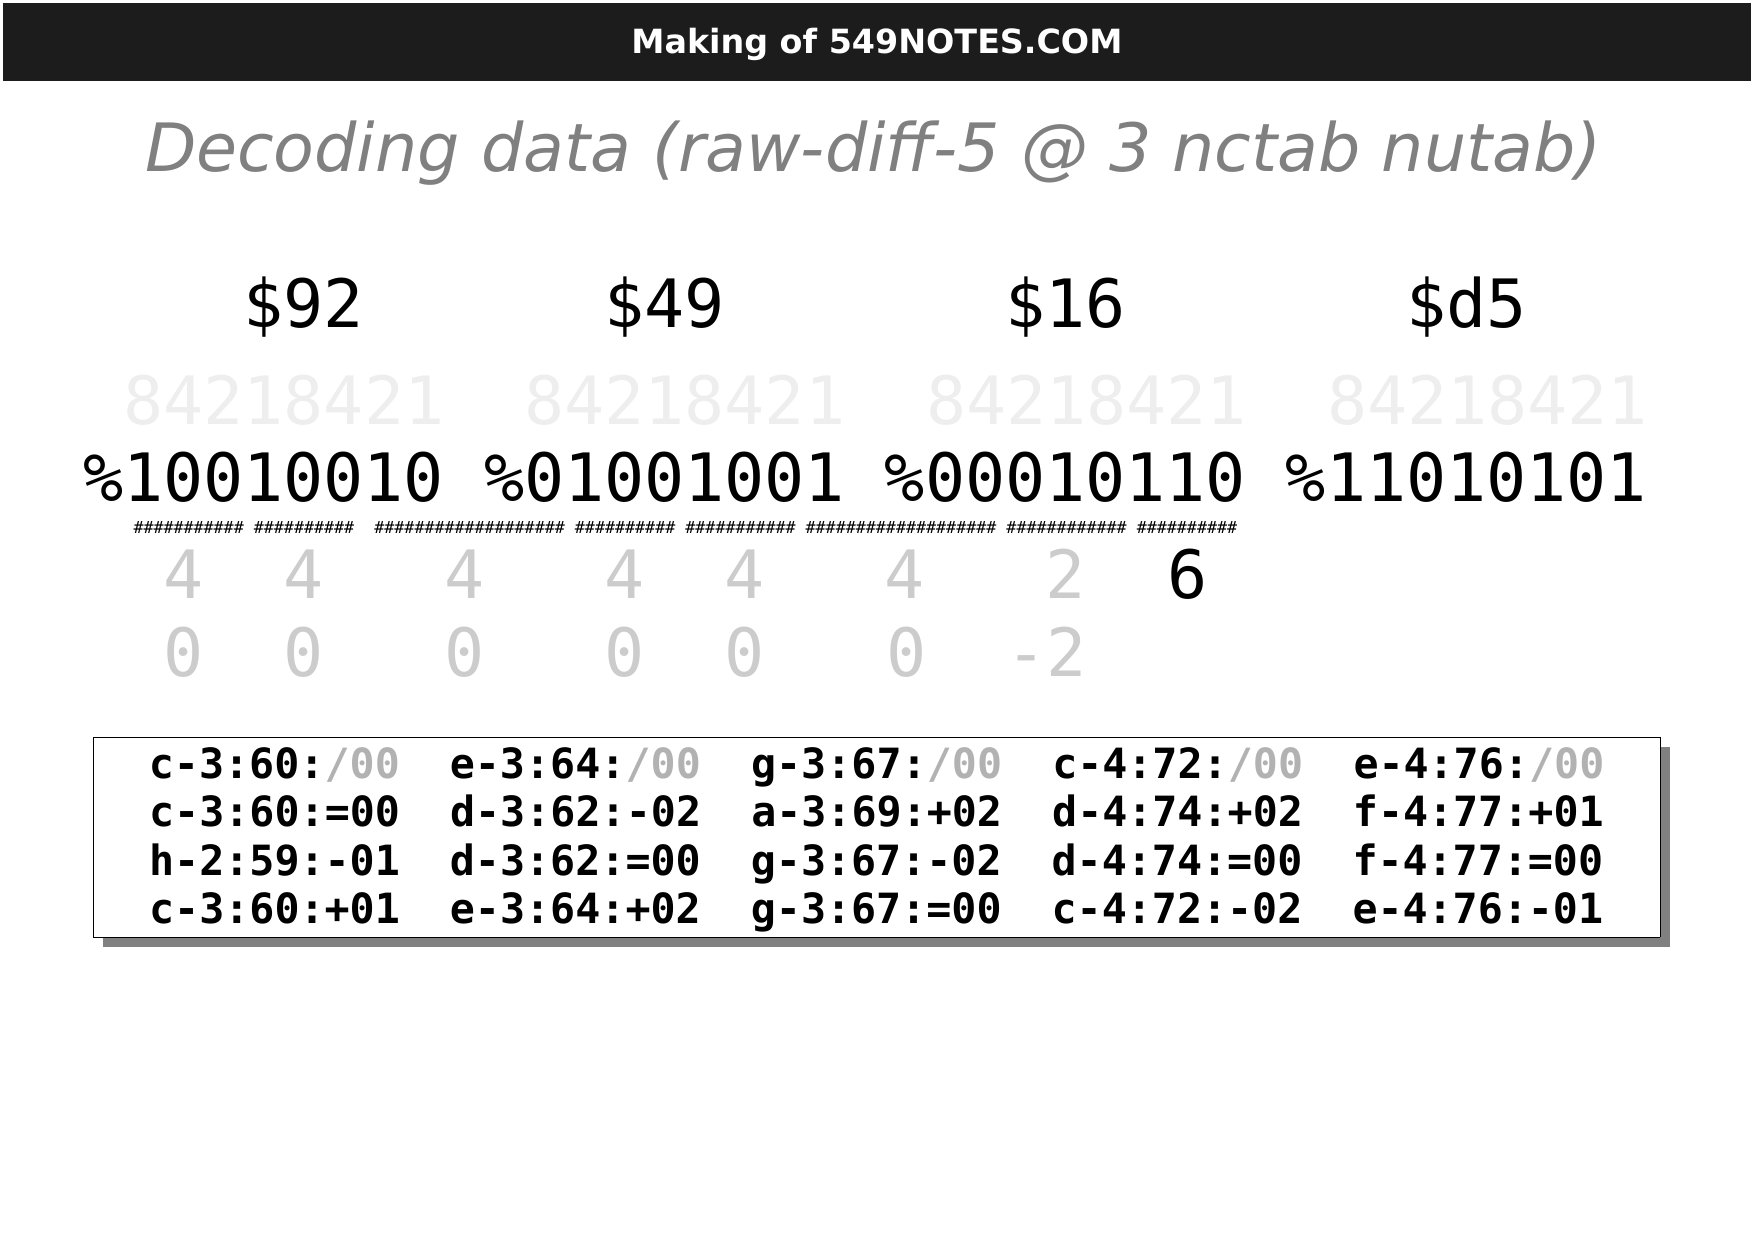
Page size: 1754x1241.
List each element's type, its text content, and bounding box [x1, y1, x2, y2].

text ########### ########## ################### ########## ########### ################### ############ ########## [3, 517, 1751, 537]
text 0 0 0 0 0 0 -2 [3, 614, 1751, 692]
text 84218421 84218421 84218421 84218421 [3, 362, 1751, 440]
text 4 4 4 4 4 4 2 6 [3, 537, 1751, 614]
table_header c-3:60:/00 e-3:64:/00 g-3:67:/00 c-4:72:/00 e-4:76:/00 c-3:60:=00 d-3:62:-02 a-3:69:+02 d-4:74:+02 f-4:77:+01 h-2:59:-01 d-3:62:=00 g-3:67:-02 d-4:74:=00 f-4:77:=00 c-3:60:+01 e-3:64:+02 g-3:67:=00 c-4:72:-02 e-4:76:-01 [87, 731, 1676, 953]
text $92 $49 $16 $d5 [3, 265, 1751, 343]
text Decoding data (raw-diff-5 @ 3 nctab nutab) [3, 110, 1751, 188]
text %10010010 %01001001 %00010110 %11010101 [3, 440, 1751, 517]
